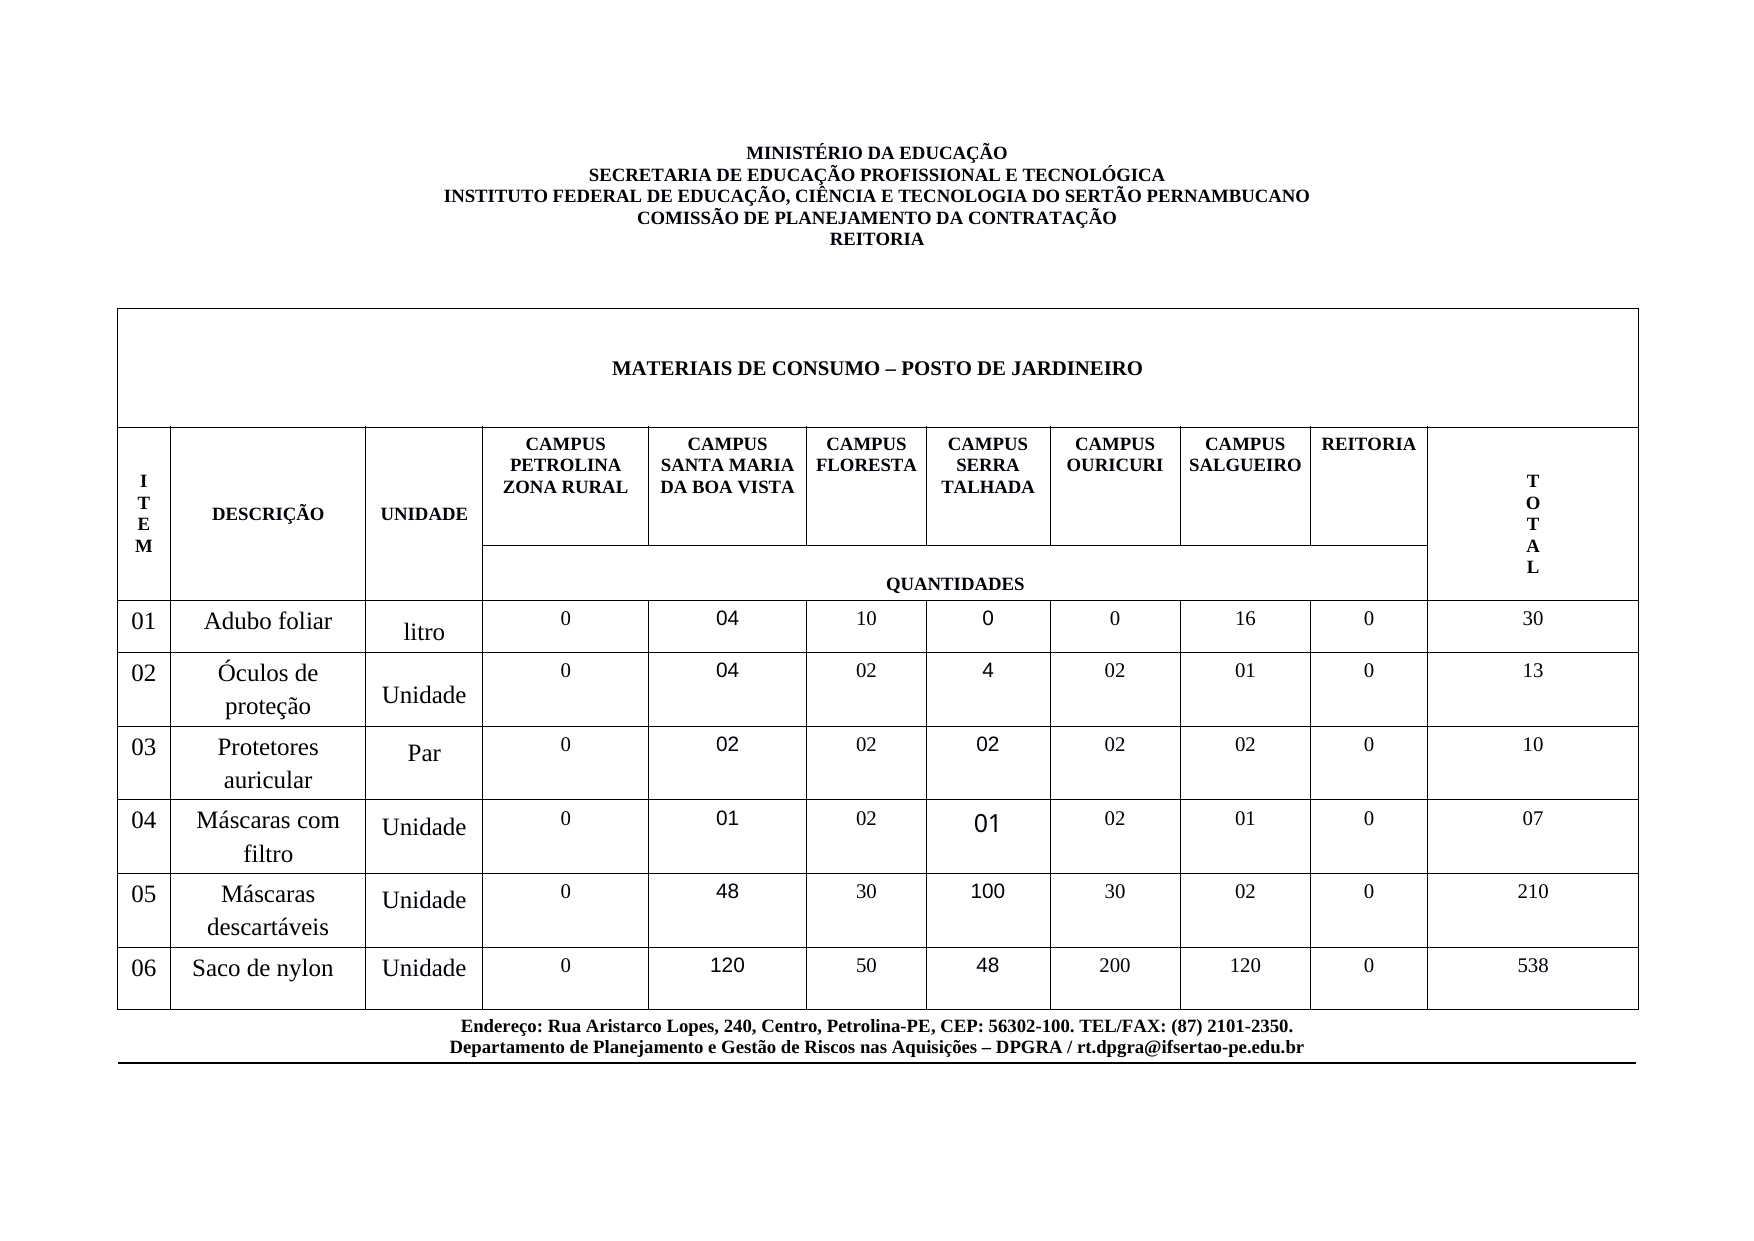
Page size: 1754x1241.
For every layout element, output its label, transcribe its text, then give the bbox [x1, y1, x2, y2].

table_cell 210 [1428, 874, 1638, 947]
table_cell 0 [1311, 874, 1427, 947]
table_cell REITORIA [1311, 428, 1427, 545]
table_cell CAMPUS FLORESTA [807, 428, 926, 545]
table_cell 0 [483, 874, 648, 947]
table_cell 07 [1428, 800, 1638, 873]
table_cell I T E M [118, 428, 170, 600]
table_cell 04 [118, 800, 170, 873]
table_cell 4 [927, 653, 1050, 726]
table_cell Adubo foliar [171, 601, 365, 652]
table_cell 02 [1051, 727, 1180, 799]
table_cell 0 [483, 653, 648, 726]
table_cell 01 [927, 800, 1050, 873]
table_cell 02 [927, 727, 1050, 799]
table_cell 538 [1428, 948, 1638, 1008]
table_cell 0 [1311, 948, 1427, 1008]
table_cell 48 [649, 874, 806, 947]
table_cell 10 [1428, 727, 1638, 799]
table_cell 02 [1181, 727, 1310, 799]
table_cell 16 [1181, 601, 1310, 652]
table_cell 04 [649, 653, 806, 726]
table_cell 05 [118, 874, 170, 947]
table_cell 02 [649, 727, 806, 799]
table_cell 01 [1181, 800, 1310, 873]
table_cell 02 [807, 727, 926, 799]
table_cell Unidade [366, 948, 482, 1008]
table_cell 0 [1311, 800, 1427, 873]
table_cell 200 [1051, 948, 1180, 1008]
table_cell Máscaras com filtro [171, 800, 365, 873]
table_cell 0 [1311, 727, 1427, 799]
table_cell 02 [1051, 800, 1180, 873]
table_cell 50 [807, 948, 926, 1008]
table_cell 30 [1051, 874, 1180, 947]
table_cell 01 [649, 800, 806, 873]
table_cell Unidade [366, 800, 482, 873]
table_cell 0 [483, 727, 648, 799]
table_cell 01 [118, 601, 170, 652]
table_cell 10 [807, 601, 926, 652]
table_cell 13 [1428, 653, 1638, 726]
table_cell 120 [1181, 948, 1310, 1008]
table_cell CAMPUS SALGUEIRO [1181, 428, 1310, 545]
table_cell 02 [807, 800, 926, 873]
table_cell 0 [483, 948, 648, 1008]
table_cell 30 [1428, 601, 1638, 652]
table_cell 02 [1051, 653, 1180, 726]
table_cell 0 [1051, 601, 1180, 652]
table_cell 30 [807, 874, 926, 947]
table_cell 03 [118, 727, 170, 799]
table_cell QUANTIDADES [483, 546, 1427, 600]
table_cell Máscaras descartáveis [171, 874, 365, 947]
table_cell 0 [1311, 601, 1427, 652]
table_cell 02 [1181, 874, 1310, 947]
table_cell CAMPUS PETROLINA ZONA RURAL [483, 428, 648, 545]
table_cell 120 [649, 948, 806, 1008]
table_cell CAMPUS SANTA MARIA DA BOA VISTA [649, 428, 806, 545]
table_cell 0 [483, 601, 648, 652]
table_cell 06 [118, 948, 170, 1008]
table_cell Óculos de proteção [171, 653, 365, 726]
table_cell T O T A L [1428, 428, 1638, 600]
table_cell CAMPUS SERRA TALHADA [927, 428, 1050, 545]
table_cell 0 [927, 601, 1050, 652]
table_cell 0 [1311, 653, 1427, 726]
table_cell Saco de nylon [171, 948, 365, 1008]
table_cell 48 [927, 948, 1050, 1008]
table_cell 04 [649, 601, 806, 652]
table_cell DESCRIÇÃO [171, 428, 365, 600]
table_cell 02 [118, 653, 170, 726]
table_cell 0 [483, 800, 648, 873]
table_cell 02 [807, 653, 926, 726]
table_cell CAMPUS OURICURI [1051, 428, 1180, 545]
table_cell UNIDADE [366, 428, 482, 600]
table_cell Unidade [366, 653, 482, 726]
table_header MATERIAIS DE CONSUMO – POSTO DE JARDINEIRO [118, 309, 1638, 426]
table_cell litro [366, 601, 482, 652]
table_cell 01 [1181, 653, 1310, 726]
table_cell Par [366, 727, 482, 799]
table_cell 100 [927, 874, 1050, 947]
table_cell Unidade [366, 874, 482, 947]
table_cell Protetores auricular [171, 727, 365, 799]
